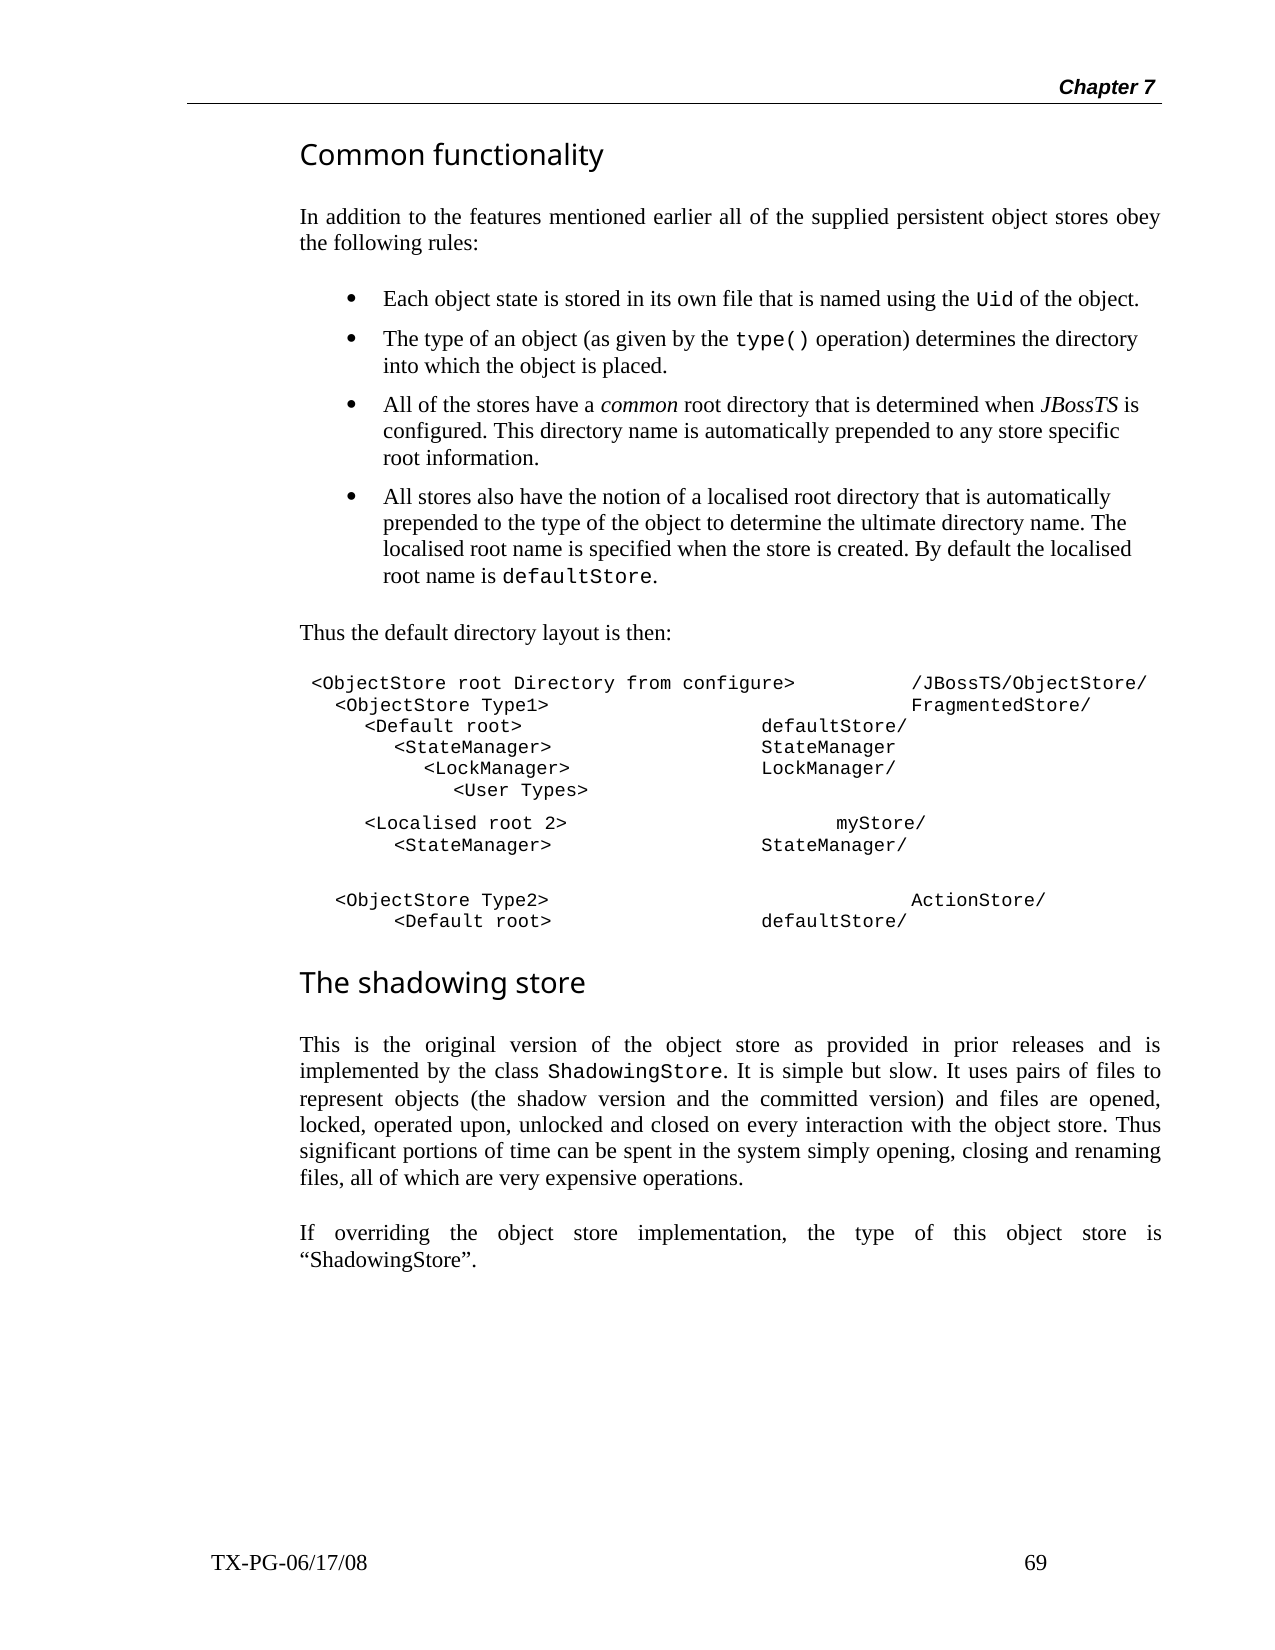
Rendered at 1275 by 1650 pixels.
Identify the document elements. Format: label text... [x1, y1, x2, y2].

text In addition to the features mentioned earlier all of the supplied persistent object stores obey the following rules: [299, 203, 1162, 256]
list Each object state is stored in its own file that is named using the Uid of the object. [347, 285, 1162, 312]
list All of the stores have a common root directory that is determined when JBossTS is configured. This directory name is automatically prepended to any store specific root information. [347, 391, 1162, 470]
text If overriding the object store implementation, the type of this object store is “ShadowingStore”. [299, 1219, 1162, 1272]
subtitle Common functionality [299, 134, 1162, 174]
text <Localised root 2> myStore/ <StateManager> StateManager/ [311, 814, 1162, 878]
list The type of an object (as given by the type() operation) determines the directory into which the object is placed. [347, 325, 1162, 379]
list All stores also have the notion of a localised root directory that is automatically prepended to the type of the object to determine the ultimate directory name. The localised root name is specified when the store is created. By default the localised root name is defaultStore. [347, 483, 1162, 589]
text <ObjectStore Type2> ActionStore/ <Default root> defaultStore/ [311, 890, 1162, 933]
subtitle The shadowing store [299, 962, 1162, 1002]
text Thus the default directory layout is then: [299, 619, 1162, 645]
text <ObjectStore root Directory from configure> /JBossTS/ObjectStore/ <ObjectStore Type1> FragmentedStore/ <Default root> defaultStore/ <StateManager> StateManager <LockManager> LockManager/ <User Types> [311, 674, 1162, 802]
text This is the original version of the object store as provided in prior releases and is implemented by the class ShadowingStore. It is simple but slow. It uses pairs of files to represent objects (the shadow version and the committed version) and files are opened, locked, operated upon, unlocked and closed on every interaction with the object store. Thus significant portions of time can be spent in the system simply opening, closing and renaming files, all of which are very expensive operations. [299, 1031, 1162, 1190]
